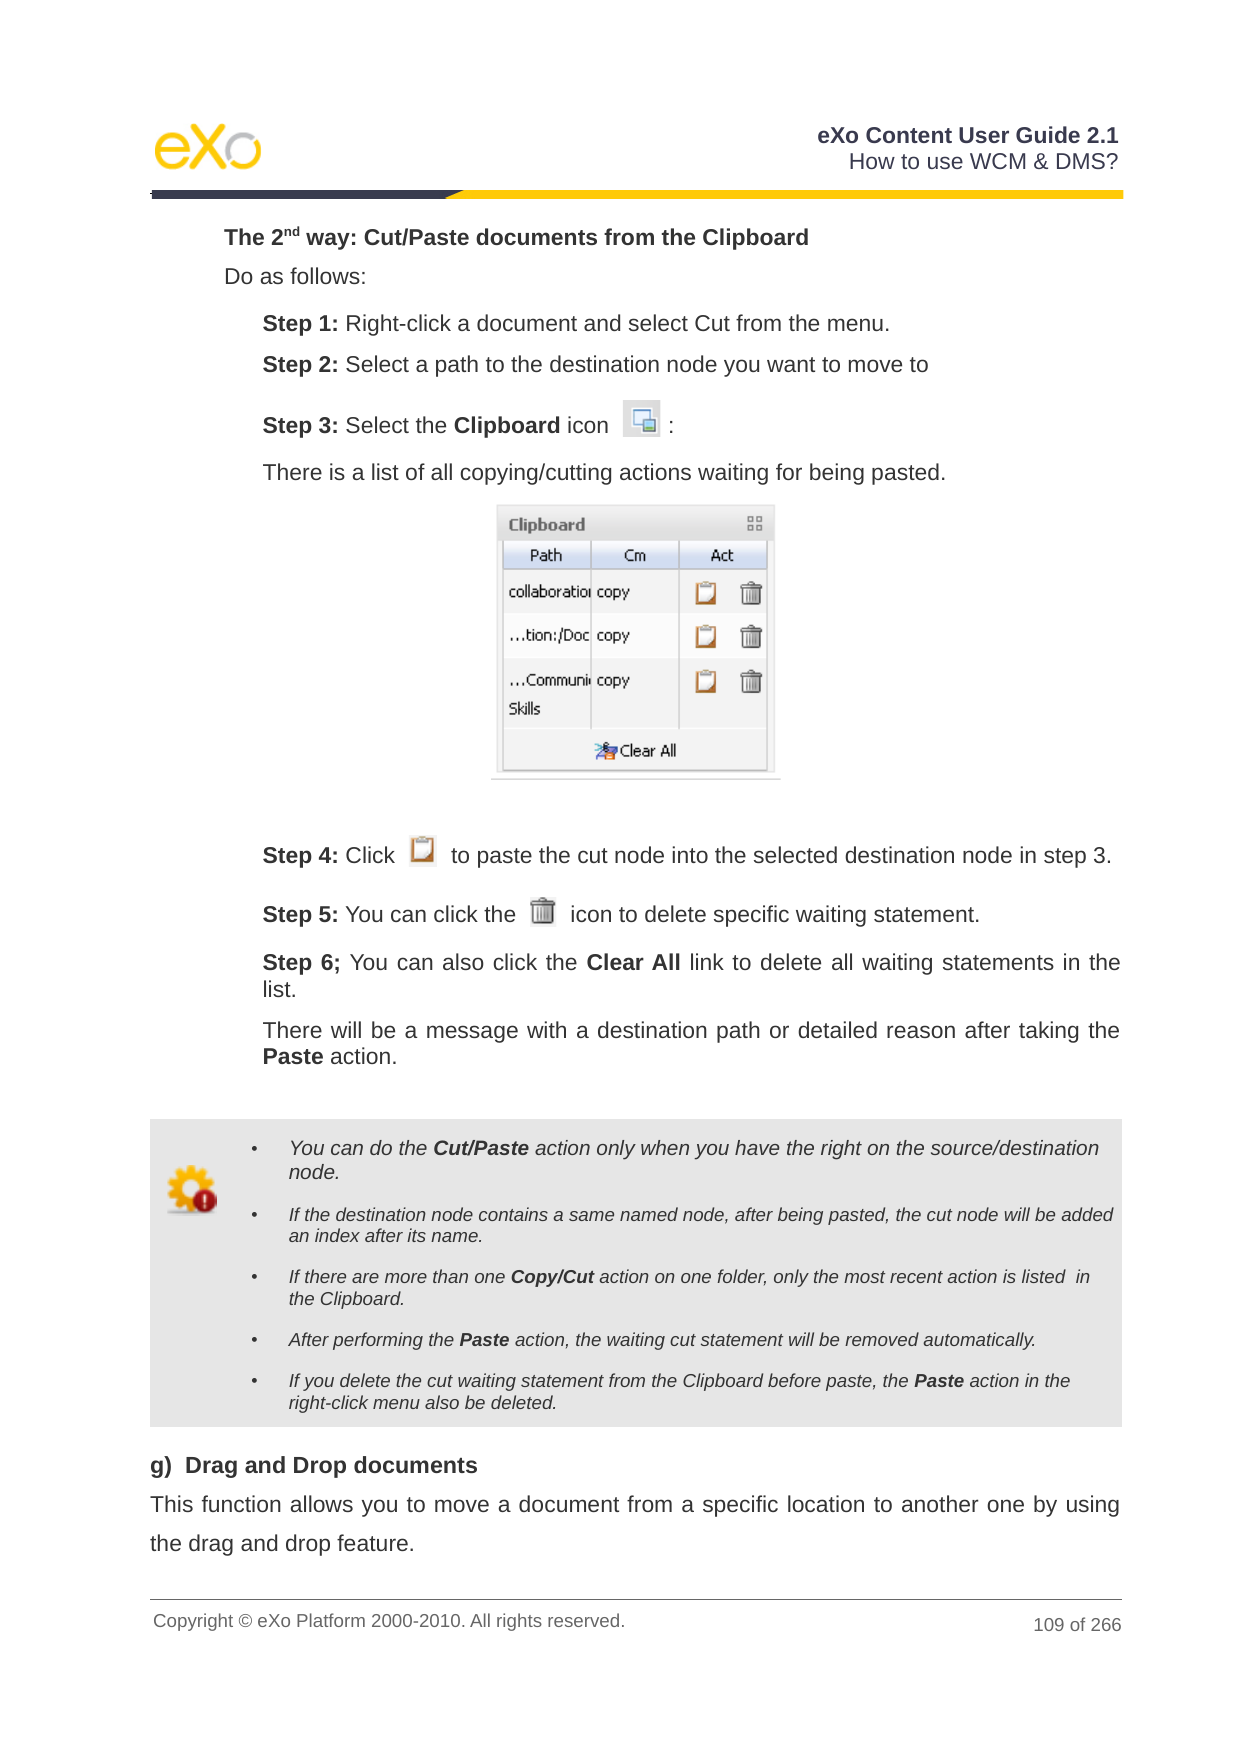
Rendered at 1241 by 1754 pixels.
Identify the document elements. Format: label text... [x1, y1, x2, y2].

picture [408, 835, 437, 867]
list Step 3: Select the Clipboard icon : [225, 410, 1122, 444]
list Step 2: Select a path to the destination node you want to move to [225, 351, 1122, 378]
subtitle Drag and Drop documents [150, 1452, 1122, 1478]
picture [151, 190, 1124, 199]
picture [530, 897, 557, 927]
list Step 1: Right-click a document and select Cut from the menu. [225, 310, 1122, 336]
list There will be a message with a destination path or detailed reason after taking the Paste action. [225, 1017, 1122, 1070]
list There is a list of all copying/cutting actions waiting for being pasted. [225, 459, 1122, 485]
picture [622, 400, 661, 437]
list Step 5: You can click the icon to delete specific waiting statement. [225, 899, 1122, 933]
table_header You can do the Cut/Paste action only when you have the right on the source/destination node. If the destination node contains a same named node, after being pasted, the cut node will be added an index after its name. If there are more than one Copy/Cut action on one folder, only the most recent action is listed in the Clipboard. After performing the Paste action, the waiting cut statement will be removed automatically. If you delete the cut waiting statement from the Clipboard before paste, the Paste action in the right-click menu also be deleted. [208, 1119, 1122, 1427]
picture [155, 123, 262, 170]
list Step 6; You can also click the Clear All link to delete all waiting statements in the list. [225, 949, 1122, 1002]
picture [167, 1165, 217, 1216]
text This function allows you to move a document from a specific location to another one by using the drag and drop feature. [150, 1491, 1122, 1557]
picture [491, 500, 781, 780]
text The 2nd way: Cut/Paste documents from the Clipboard [224, 223, 1122, 250]
table_header [150, 1119, 208, 1427]
text Do as follows: [224, 263, 1122, 289]
list Step 4: Click to paste the cut node into the selected destination node in step 3. [225, 839, 1122, 874]
